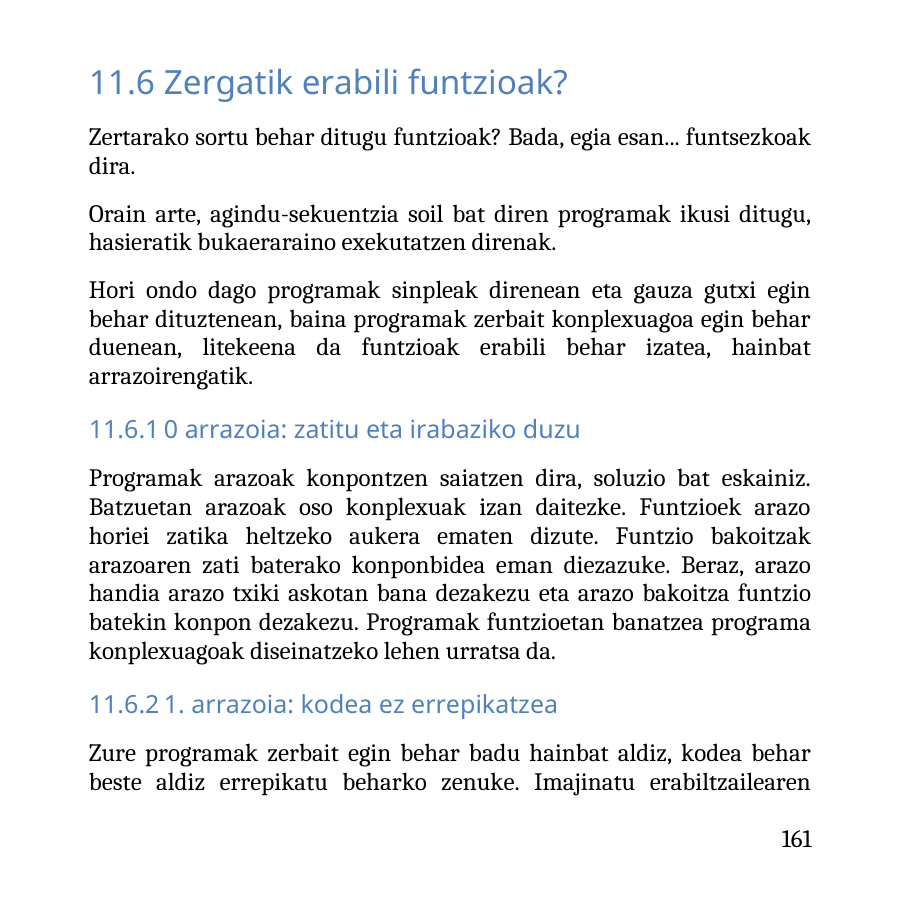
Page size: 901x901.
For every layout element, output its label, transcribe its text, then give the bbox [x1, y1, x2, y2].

text Zertarako sortu behar ditugu funtzioak? Bada, egia esan... funtsezkoak dira. [89, 123, 811, 181]
subtitle Zergatik erabili funtzioak? [89, 59, 811, 104]
text Zure programak zerbait egin behar badu hainbat aldiz, kodea behar beste aldiz errepikatu beharko zenuke. Imajinatu erabiltzailearen [89, 739, 811, 797]
subtitle 1. arrazoia: kodea ez errepikatzea [89, 686, 811, 721]
subtitle 0 arrazoia: zatitu eta irabaziko duzu [89, 412, 811, 446]
text Orain arte, agindu-sekuentzia soil bat diren programak ikusi ditugu, hasieratik bukaeraraino exekutatzen direnak. [89, 199, 811, 257]
text Hori ondo dago programak sinpleak direnean eta gauza gutxi egin behar dituztenean, baina programak zerbait konplexuagoa egin behar duenean, litekeena da funtzioak erabili behar izatea, hainbat arrazoirengatik. [89, 276, 811, 391]
text Programak arazoak konpontzen saiatzen dira, soluzio bat eskainiz. Batzuetan arazoak oso konplexuak izan daitezke. Funtzioek arazo horiei zatika heltzeko aukera ematen dizute. Funtzio bakoitzak arazoaren zati baterako konponbidea eman diezazuke. Beraz, arazo handia arazo txiki askotan bana dezakezu eta arazo bakoitza funtzio batekin konpon dezakezu. Programak funtzioetan banatzea programa konplexuagoak diseinatzeko lehen urratsa da. [89, 464, 811, 666]
